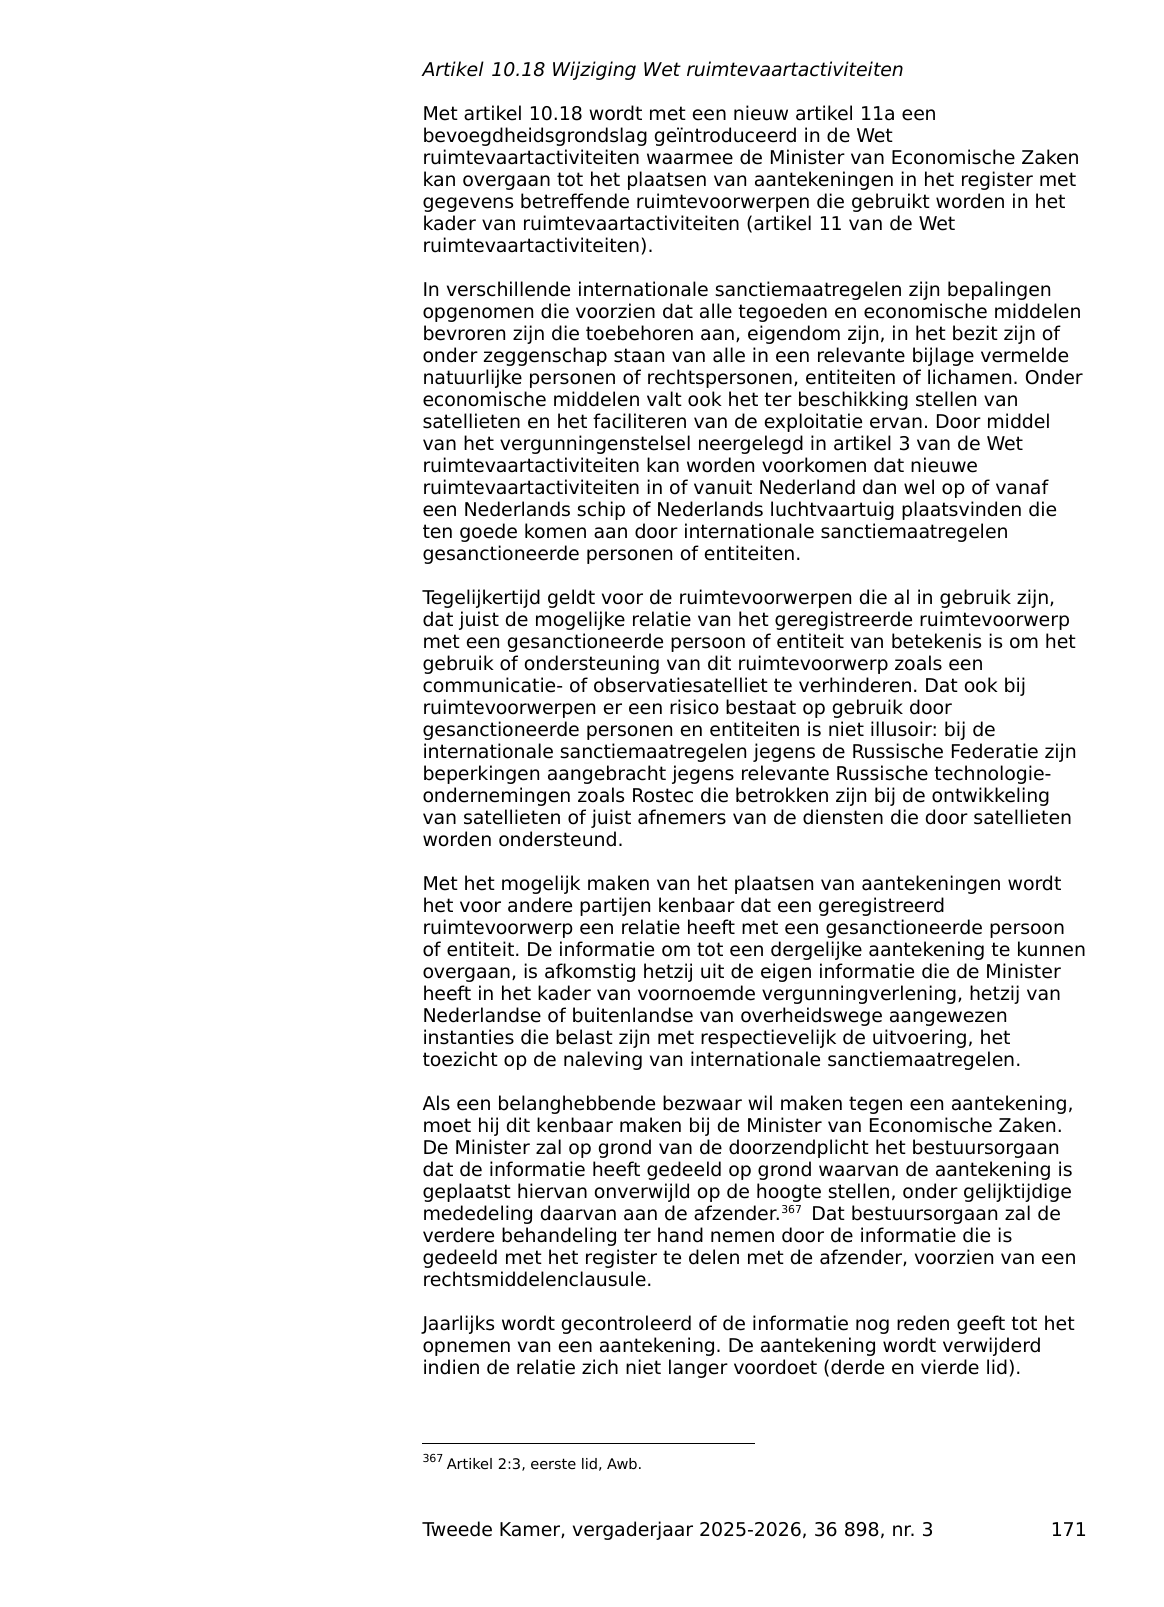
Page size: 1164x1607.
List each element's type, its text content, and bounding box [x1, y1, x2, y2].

text Jaarlijks wordt gecontroleerd of de informatie nog reden geeft tot het opnemen van een aantekening. De aantekening wordt verwijderd indien de relatie zich niet langer voordoet (derde en vierde lid). [422, 1313, 1087, 1379]
text Tegelijkertijd geldt voor de ruimtevoorwerpen die al in gebruik zijn, dat juist de mogelijke relatie van het geregistreerde ruimtevoorwerp met een gesanctioneerde persoon of entiteit van betekenis is om het gebruik of ondersteuning van dit ruimtevoorwerp zoals een communicatie- of observatiesatelliet te verhinderen. Dat ook bij ruimtevoorwerpen er een risico bestaat op gebruik door gesanctioneerde personen en entiteiten is niet illusoir: bij de internationale sanctiemaatregelen jegens de Russische Federatie zijn beperkingen aangebracht jegens relevante Russische technologie-ondernemingen zoals Rostec die betrokken zijn bij de ontwikkeling van satellieten of juist afnemers van de diensten die door satellieten worden ondersteund. [422, 587, 1087, 851]
text Met artikel 10.18 wordt met een nieuw artikel 11a een bevoegdheidsgrondslag geïntroduceerd in de Wet ruimtevaartactiviteiten waarmee de Minister van Economische Zaken kan overgaan tot het plaatsen van aantekeningen in het register met gegevens betreffende ruimtevoorwerpen die gebruikt worden in het kader van ruimtevaartactiviteiten (artikel 11 van de Wet ruimtevaartactiviteiten). [422, 103, 1087, 257]
text In verschillende internationale sanctiemaatregelen zijn bepalingen opgenomen die voorzien dat alle tegoeden en economische middelen bevroren zijn die toebehoren aan, eigendom zijn, in het bezit zijn of onder zeggenschap staan van alle in een relevante bijlage vermelde natuurlijke personen of rechtspersonen, entiteiten of lichamen. Onder economische middelen valt ook het ter beschikking stellen van satellieten en het faciliteren van de exploitatie ervan. Door middel van het vergunningenstelsel neergelegd in artikel 3 van de Wet ruimtevaartactiviteiten kan worden voorkomen dat nieuwe ruimtevaartactiviteiten in of vanuit Nederland dan wel op of vanaf een Nederlands schip of Nederlands luchtvaartuig plaatsvinden die ten goede komen aan door internationale sanctiemaatregelen gesanctioneerde personen of entiteiten. [422, 279, 1087, 565]
text Met het mogelijk maken van het plaatsen van aantekeningen wordt het voor andere partijen kenbaar dat een geregistreerd ruimtevoorwerp een relatie heeft met een gesanctioneerde persoon of entiteit. De informatie om tot een dergelijke aantekening te kunnen overgaan, is afkomstig hetzij uit de eigen informatie die de Minister heeft in het kader van voornoemde vergunningverlening, hetzij van Nederlandse of buitenlandse van overheidswege aangewezen instanties die belast zijn met respectievelijk de uitvoering, het toezicht op de naleving van internationale sanctiemaatregelen. [422, 873, 1087, 1071]
text Als een belanghebbende bezwaar wil maken tegen een aantekening, moet hij dit kenbaar maken bij de Minister van Economische Zaken. De Minister zal op grond van de doorzendplicht het bestuursorgaan dat de informatie heeft gedeeld op grond waarvan de aantekening is geplaatst hiervan onverwijld op de hoogte stellen, onder gelijktijdige mededeling daarvan aan de afzender. Dat bestuursorgaan zal de verdere behandeling ter hand nemen door de informatie die is gedeeld met het register te delen met de afzender, voorzien van een rechtsmiddelenclausule. [422, 1093, 1087, 1291]
subtitle Artikel 10.18 Wijziging Wet ruimtevaartactiviteiten [422, 59, 1087, 81]
text Artikel 2:3, eerste lid, Awb. [422, 1452, 1087, 1474]
